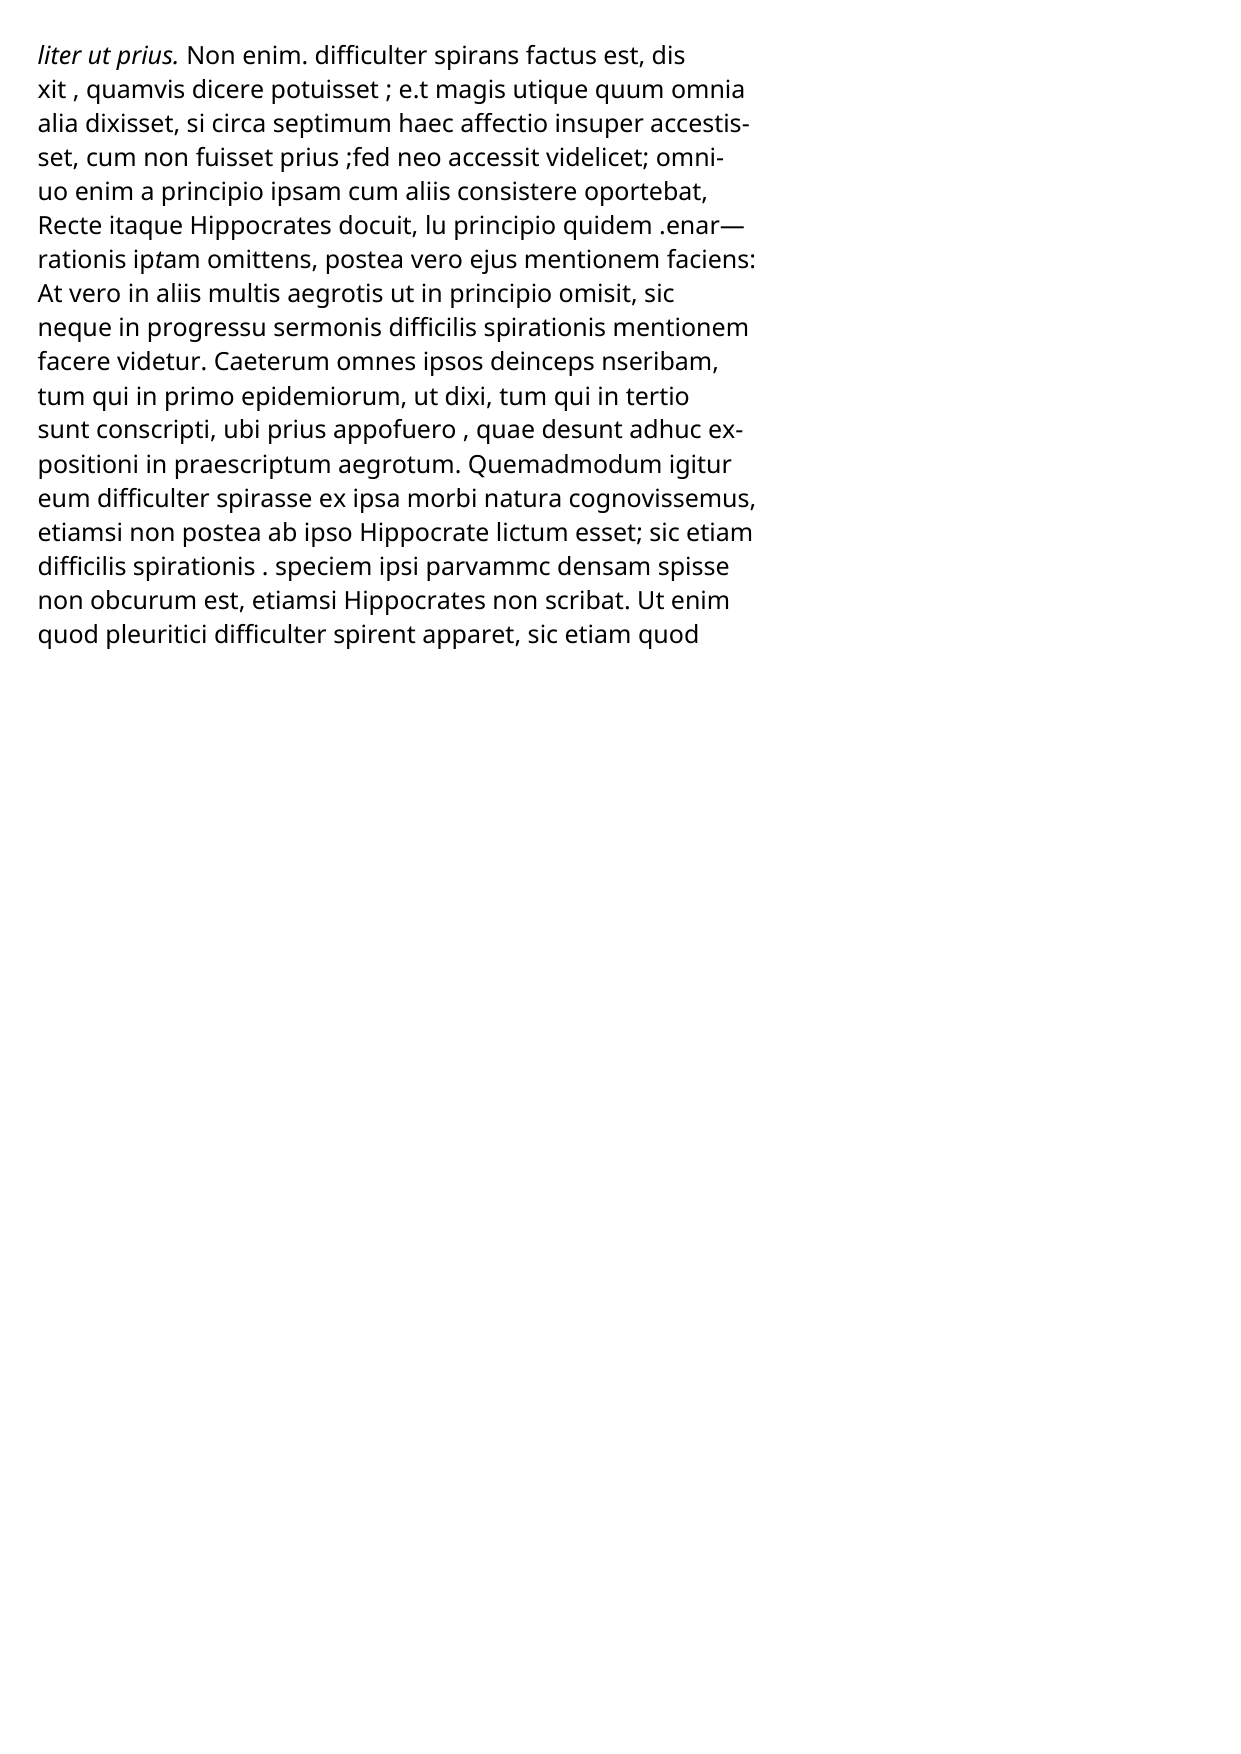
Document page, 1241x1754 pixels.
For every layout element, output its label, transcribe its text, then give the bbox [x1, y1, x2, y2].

text liter ut prius. Non enim. difficulter spirans factus est, dis xit , quamvis dicere potuisset ; e.t magis utique quum omnia alia dixisset, si circa septimum haec affectio insuper accestis- set, cum non fuisset prius ;fed neo accessit videlicet; omni- uo enim a principio ipsam cum aliis consistere oportebat, Recte itaque Hippocrates docuit, lu principio quidem .enar— rationis iptam omittens, postea vero ejus mentionem faciens: At vero in aliis multis aegrotis ut in principio omisit, sic neque in progressu sermonis difficilis spirationis mentionem facere videtur. Caeterum omnes ipsos deinceps nseribam, tum qui in primo epidemiorum, ut dixi, tum qui in tertio sunt conscripti, ubi prius appofuero , quae desunt adhuc ex- positioni in praescriptum aegrotum. Quemadmodum igitur eum difficulter spirasse ex ipsa morbi natura cognovissemus, etiamsi non postea ab ipso Hippocrate lictum esset; sic etiam difficilis spirationis . speciem ipsi parvammc densam spisse non obcurum est, etiamsi Hippocrates non scribat. Ut enim quod pleuritici difficulter spirent apparet, sic etiam quod [37, 37, 1203, 651]
